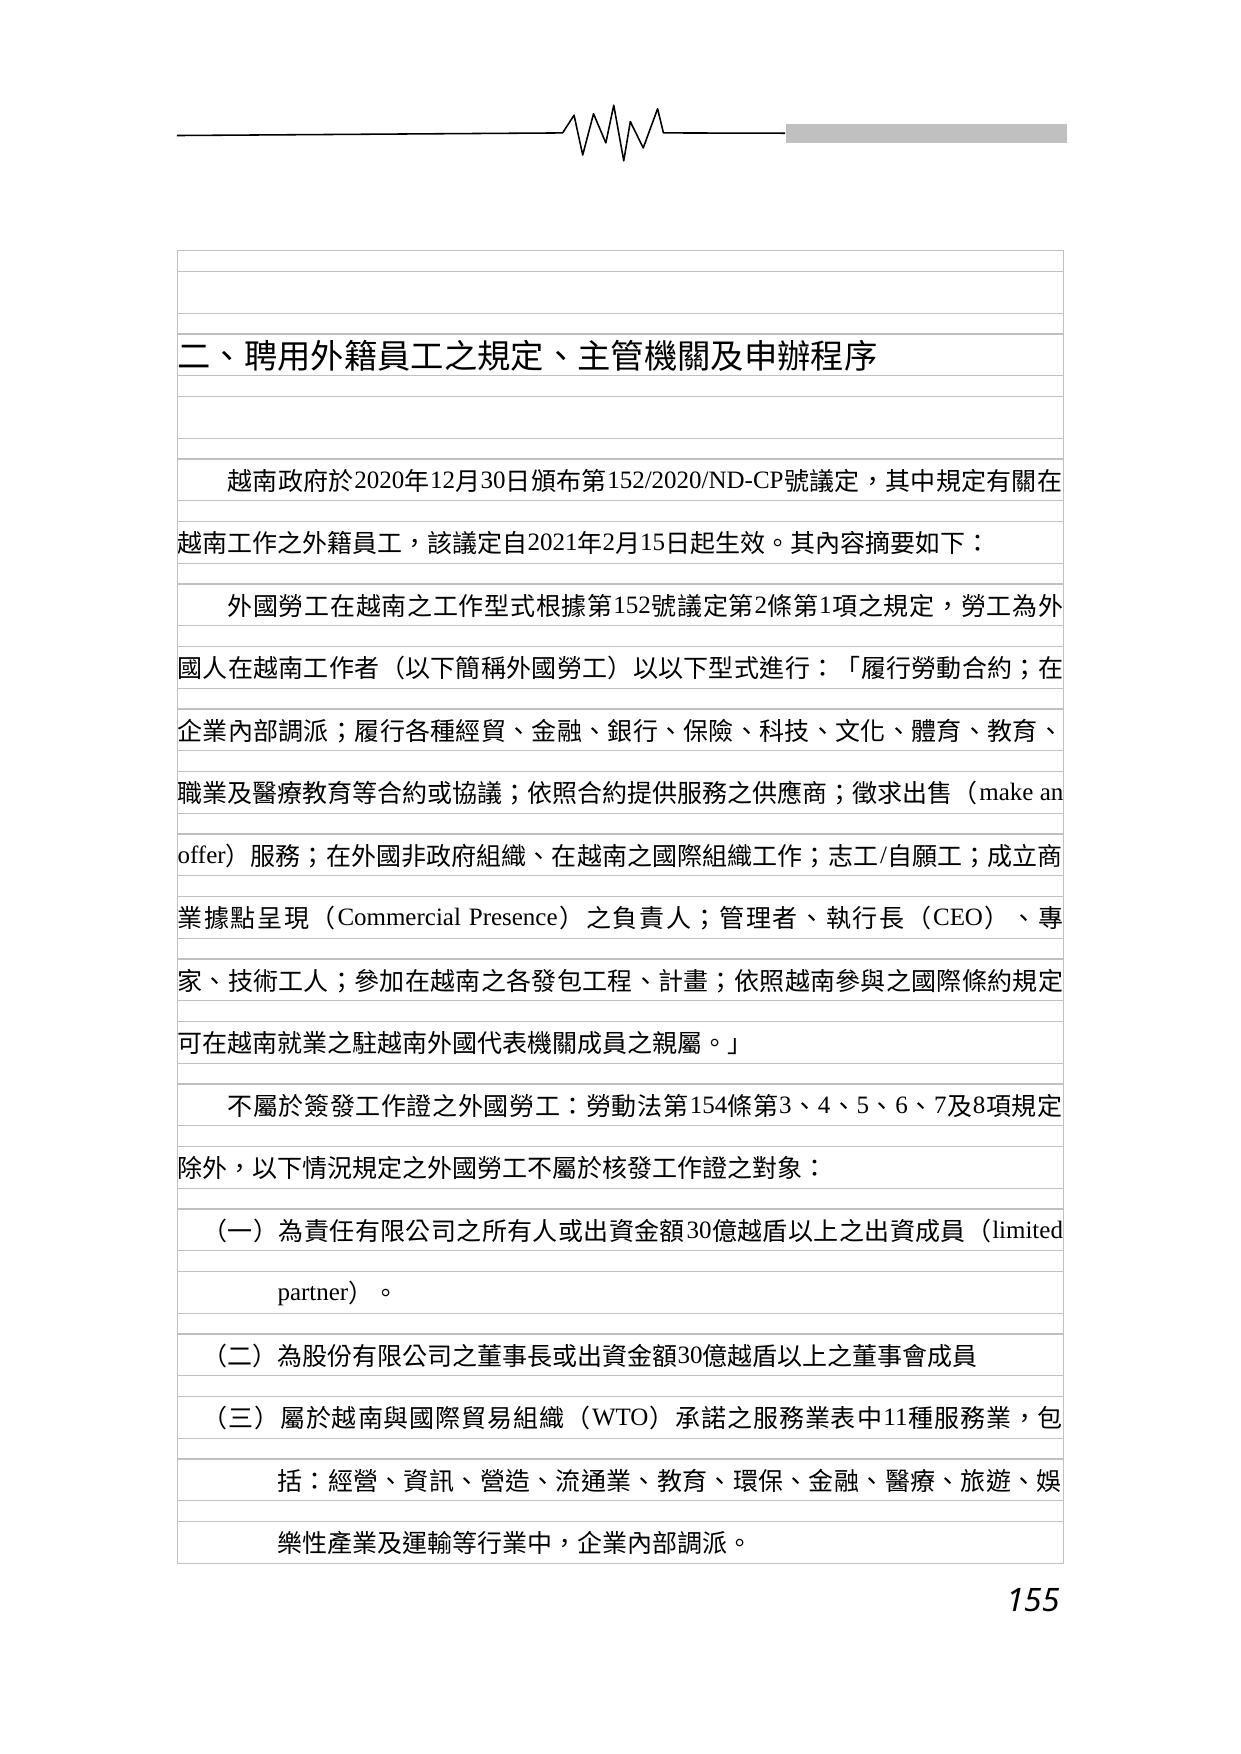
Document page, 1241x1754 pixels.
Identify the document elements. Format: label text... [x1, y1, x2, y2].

text [178, 1126, 1063, 1146]
text partner）。 [202, 1272, 1063, 1313]
text 不屬於簽發工作證之外國勞工：勞動法第154條第3、4、5、6、7及8項規定 [178, 1085, 1063, 1125]
text [178, 501, 1063, 521]
text 企業內部調派；履行各種經貿、金融、銀行、保險、科技、文化、體育、教育、 [178, 710, 1063, 750]
text [202, 1439, 1063, 1458]
text 除外，以下情況規定之外國勞工不屬於核發工作證之對象： [178, 1147, 1063, 1188]
text 括：經營、資訊、營造、流通業、教育、環保、金融、醫療、旅遊、娛 [202, 1460, 1063, 1500]
text 國人在越南工作者（以下簡稱外國勞工）以以下型式進行：「履行勞動合約；在 [178, 647, 1063, 688]
text 業據點呈現（Commercial Presence）之負責人；管理者、執行長（CEO）、專 [178, 897, 1063, 938]
text [178, 1064, 1063, 1083]
text [178, 689, 1063, 708]
text [178, 564, 1063, 583]
text 職業及醫療教育等合約或協議；依照合約提供服務之供應商；徵求出售（make an [178, 772, 1063, 813]
text [178, 814, 1063, 833]
text [202, 1501, 1063, 1521]
text [178, 1001, 1063, 1021]
text [202, 1376, 1063, 1396]
text [202, 1189, 1063, 1208]
text [178, 626, 1063, 646]
text [178, 439, 1063, 458]
text 可在越南就業之駐越南外國代表機關成員之親屬。」 [178, 1022, 1063, 1063]
text 越南工作之外籍員工，該議定自2021年2月15日起生效。其內容摘要如下： [178, 522, 1063, 563]
text [178, 939, 1063, 958]
text [178, 751, 1063, 771]
text 家、技術工人；參加在越南之各發包工程、計畫；依照越南參與之國際條約規定 [178, 960, 1063, 1000]
text （一）為責任有限公司之所有人或出資金額30億越盾以上之出資成員（limited [202, 1210, 1063, 1250]
text 越南政府於2020年12月30日頒布第152/2020/ND-CP號議定，其中規定有關在 [178, 460, 1063, 500]
text 外國勞工在越南之工作型式根據第152號議定第2條第1項之規定，勞工為外 [178, 585, 1063, 625]
text offer）服務；在外國非政府組織、在越南之國際組織工作；志工/自願工；成立商 [178, 835, 1063, 875]
text [202, 1251, 1063, 1271]
text [178, 314, 1063, 333]
text （三）屬於越南與國際貿易組織（WTO）承諾之服務業表中11種服務業，包 [202, 1397, 1063, 1438]
text 二、聘用外籍員工之規定、主管機關及申辦程序 [178, 335, 1063, 375]
text （二）為股份有限公司之董事長或出資金額30億越盾以上之董事會成員 [202, 1335, 1063, 1375]
text [178, 876, 1063, 896]
text 樂性產業及運輸等行業中，企業內部調派。 [202, 1522, 1063, 1563]
text [202, 1314, 1063, 1333]
